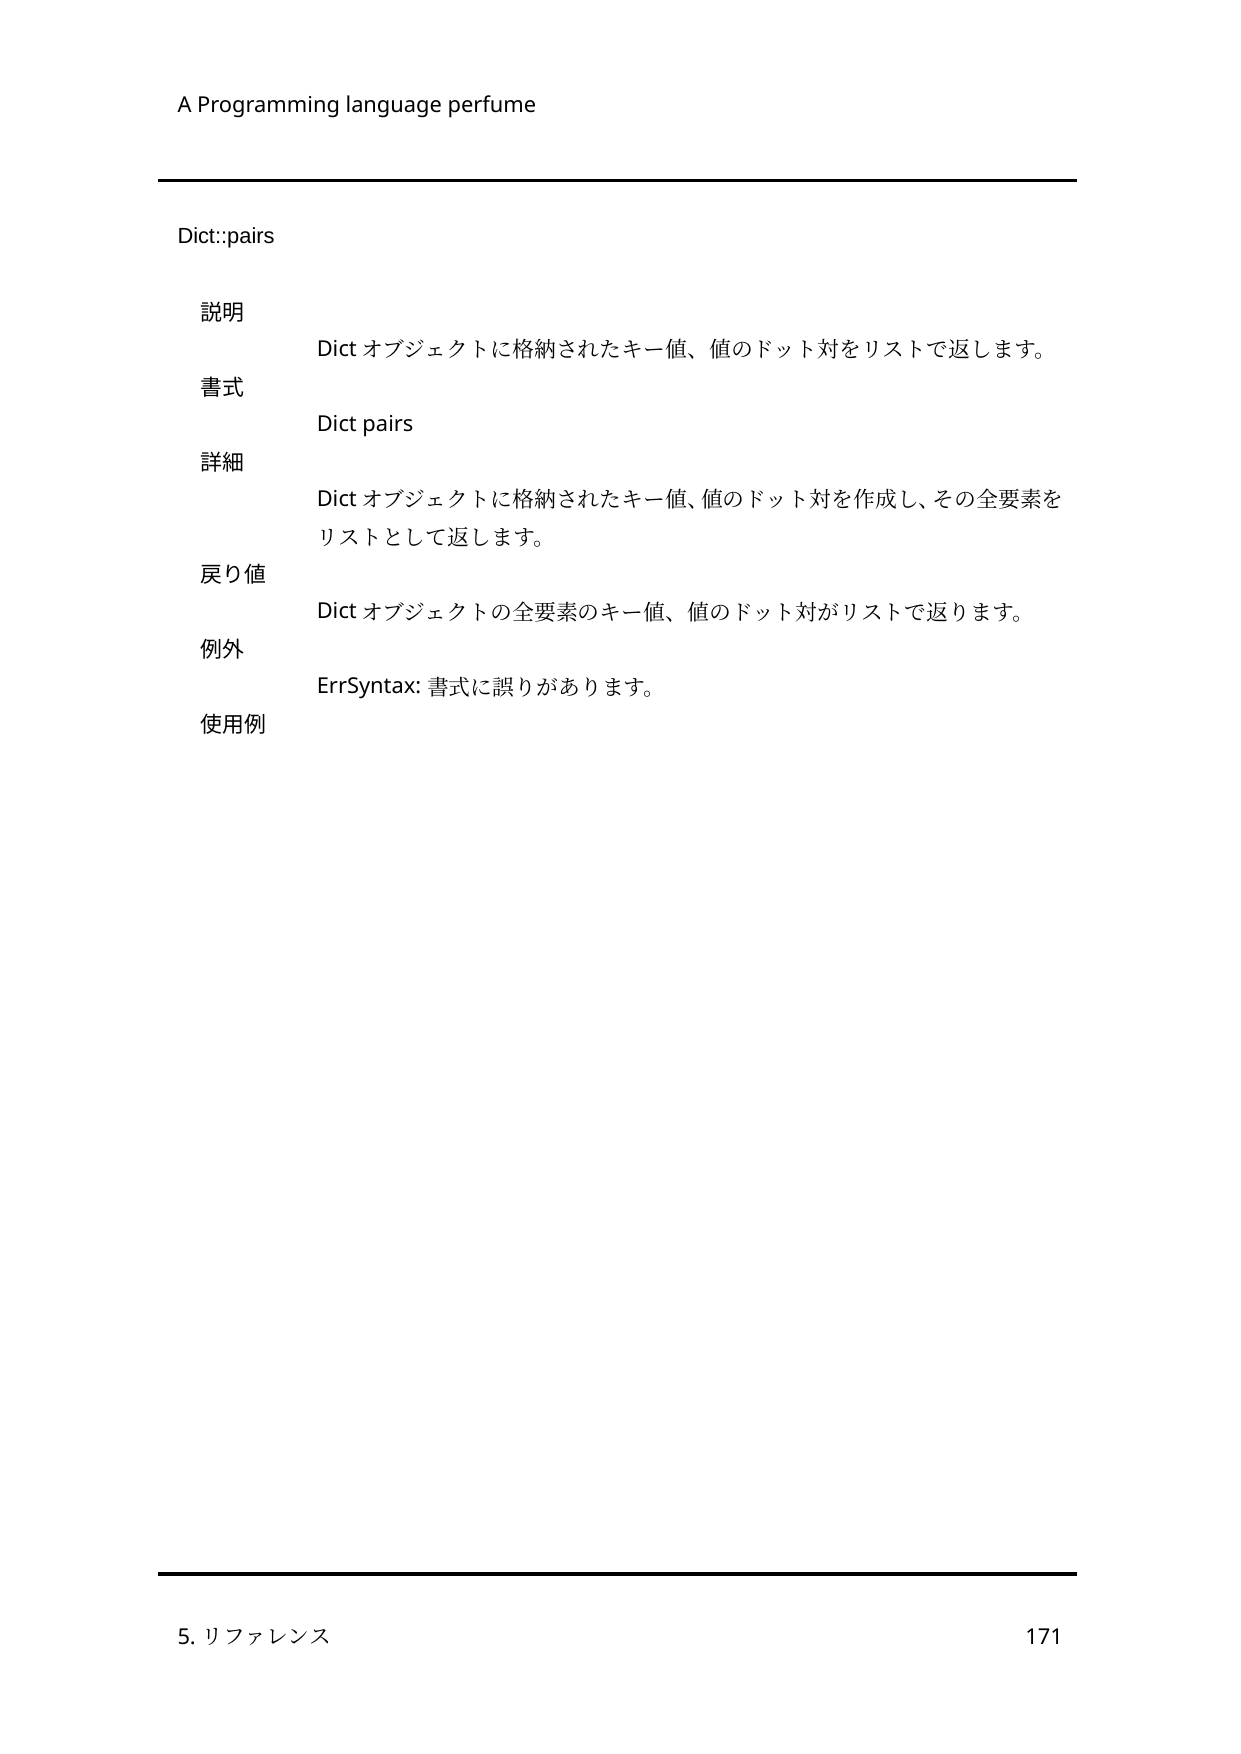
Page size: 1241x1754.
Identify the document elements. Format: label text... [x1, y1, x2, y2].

table_cell 例外 [200, 629, 317, 704]
table_cell Dictオブジェクトの全要素のキー値、値のドット対がリストで返ります。 [317, 554, 1063, 629]
subtitle Dict::pairs [177, 217, 1063, 254]
table_cell ErrSyntax: 書式に誤りがあります。 [317, 629, 1063, 704]
table_cell Dict pairs [317, 367, 1063, 442]
table_header 説明 [200, 292, 317, 367]
table_cell 詳細 [200, 442, 317, 554]
table_cell 戻り値 [200, 554, 317, 629]
table_cell [317, 704, 1063, 779]
table_header Dictオブジェクトに格納されたキー値、値のドット対をリストで返します。 [317, 292, 1063, 367]
table_cell 使用例 [200, 704, 317, 779]
table_cell Dictオブジェクトに格納されたキー値、値のドット対を作成し、その全要素をリストとして返します。 [317, 442, 1063, 554]
table_cell 書式 [200, 367, 317, 442]
